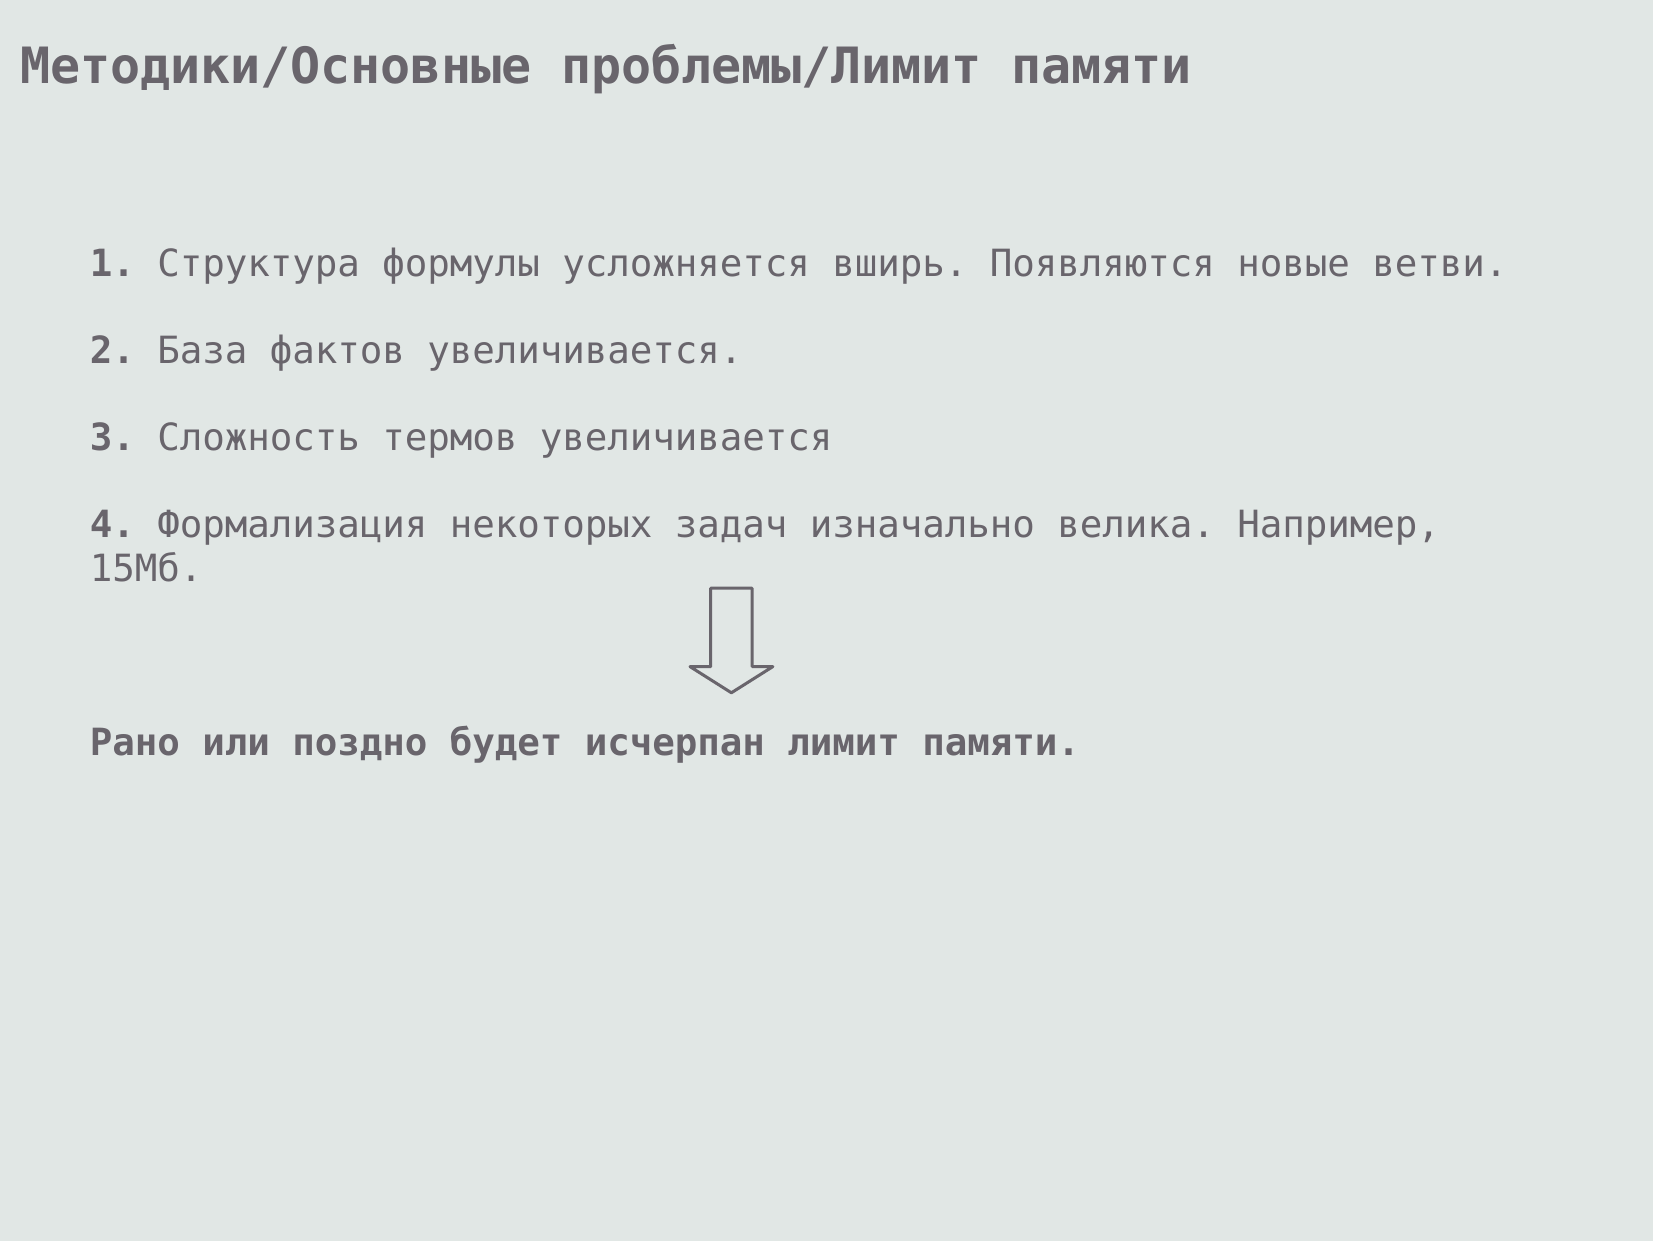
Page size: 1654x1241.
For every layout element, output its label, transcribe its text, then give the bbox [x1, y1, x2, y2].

text_box Методики/Основные проблемы/Лимит памяти [6, 30, 1456, 104]
text_box Рано или поздно будет исчерпан лимит памяти. [75, 712, 1585, 772]
text_box 1. Структура формулы усложняется вширь. Появляются новые ветви. 2. База фактов увеличивается. 3. Сложность термов увеличивается 4. Формализация некоторых задач изначально велика. Например, 15Мб. [75, 234, 1585, 598]
